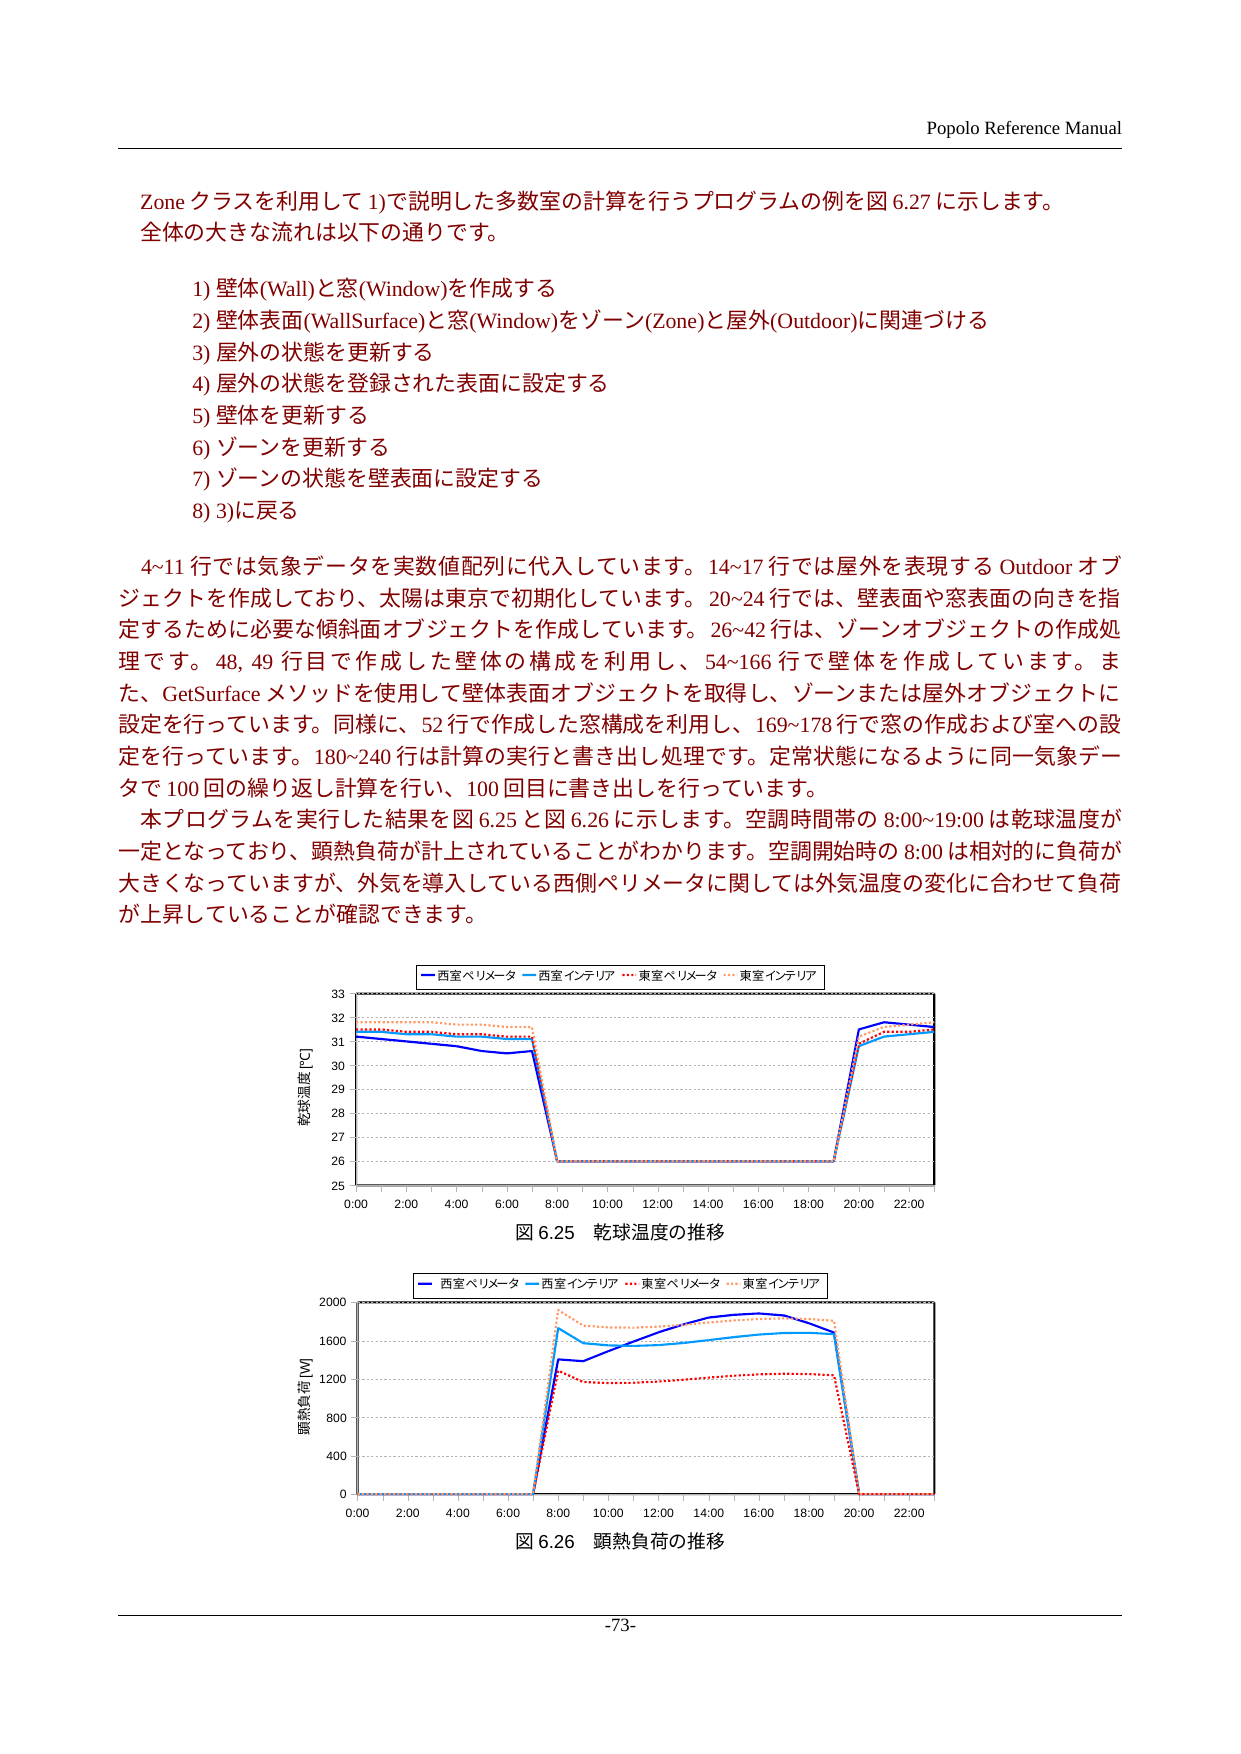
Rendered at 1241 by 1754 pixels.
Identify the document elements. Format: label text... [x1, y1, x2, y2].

text 図6.25 乾球温度の推移 [118, 953, 1122, 1245]
text 全体の大きな流れは以下の通りです。 [118, 215, 1122, 247]
text 図6.26 顕熱負荷の推移 [118, 1269, 1122, 1554]
text Zoneクラスを利用して1)で説明した多数室の計算を行うプログラムの例を図6.27に示します。 [118, 184, 1122, 215]
text 6) ゾーンを更新する [118, 429, 1122, 461]
text 4) 屋外の状態を登録された表面に設定する [118, 366, 1122, 398]
text 5) 壁体を更新する [118, 398, 1122, 429]
text 8) 3)に戻る [118, 493, 1122, 524]
text 1) 壁体(Wall)と窓(Window)を作成する [118, 271, 1122, 303]
text 7) ゾーンの状態を壁表面に設定する [118, 461, 1122, 493]
text 本プログラムを実行した結果を図6.25と図6.26に示します。空調時間帯の8:00~19:00は乾球温度が一定となっており、顕熱負荷が計上されていることがわかります。空調開始時の8:00は相対的に負荷が大きくなっていますが、外気を導入している西側ペリメータに関しては外気温度の変化に合わせて負荷が上昇していることが確認できます。 [118, 802, 1122, 929]
text 2) 壁体表面(WallSurface)と窓(Window)をゾーン(Zone)と屋外(Outdoor)に関連づける [118, 303, 1122, 334]
text 4~11行では気象データを実数値配列に代入しています。14~17行では屋外を表現するOutdoorオブジェクトを作成しており、太陽は東京で初期化しています。20~24行では、壁表面や窓表面の向きを指定するために必要な傾斜面オブジェクトを作成しています。26~42行は、ゾーンオブジェクトの作成処理です。48, 49行目で作成した壁体の構成を利用し、54~166行で壁体を作成しています。また、GetSurfaceメソッドを使用して壁体表面オブジェクトを取得し、ゾーンまたは屋外オブジェクトに設定を行っています。同様に、52行で作成した窓構成を利用し、169~178行で窓の作成および室への設定を行っています。180~240行は計算の実行と書き出し処理です。定常状態になるように同一気象データで100回の繰り返し計算を行い、100回目に書き出しを行っています。 [118, 549, 1122, 802]
text 3) 屋外の状態を更新する [118, 334, 1122, 366]
